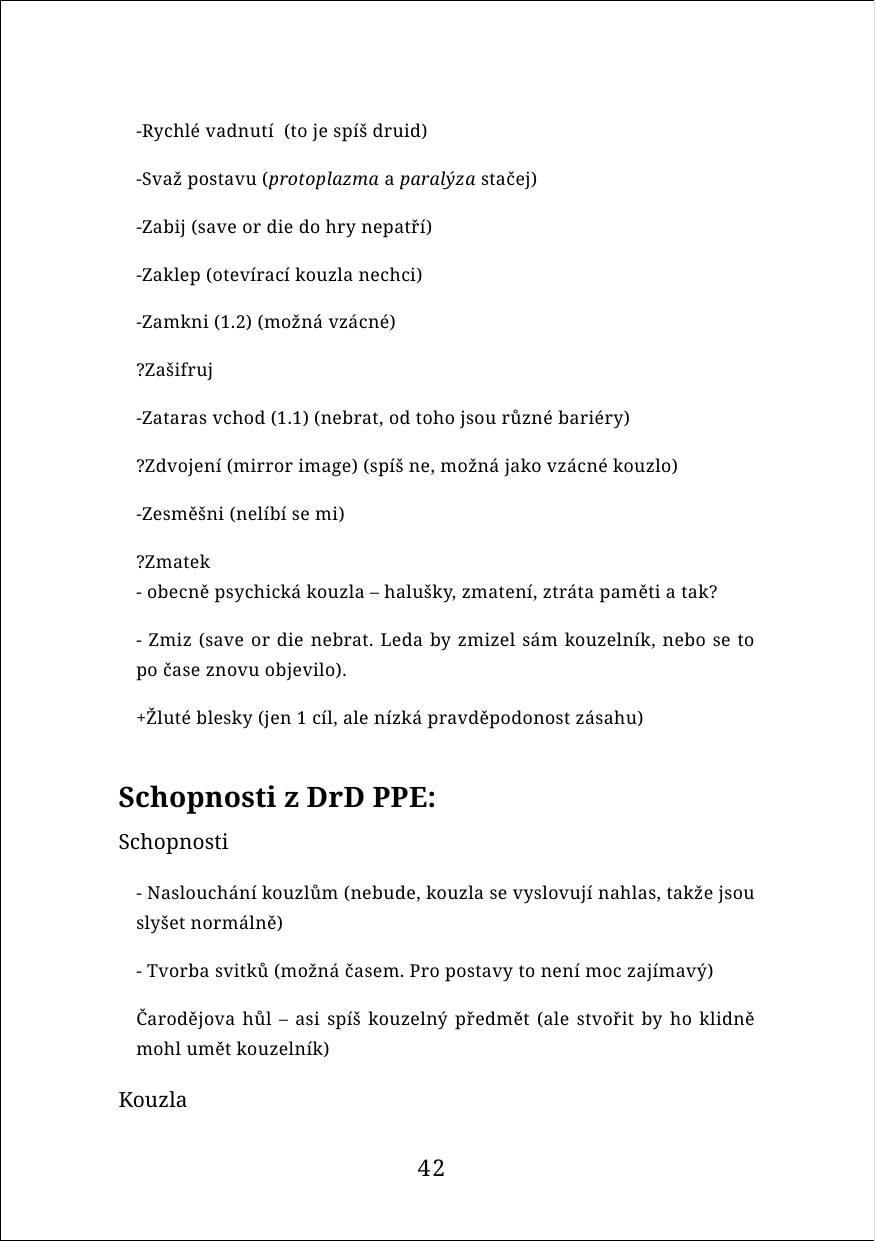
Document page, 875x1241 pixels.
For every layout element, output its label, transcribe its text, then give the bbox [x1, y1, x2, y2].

text ?Zašifruj [136, 358, 756, 382]
text Schopnosti [118, 827, 756, 856]
subtitle Schopnosti z DrD PPE: [118, 777, 756, 816]
text ?Zmatek - obecně psychická kouzla – halušky, zmatení, ztráta paměti a tak? [136, 549, 756, 604]
text +Žluté blesky (jen 1 cíl, ale nízká pravděpodonost zásahu) [136, 706, 756, 730]
text - Zmiz (save or die nebrat. Leda by zmizel sám kouzelník, nebo se to po čase znovu objevilo). [136, 628, 756, 682]
text -Zataras vchod (1.1) (nebrat, od toho jsou různé bariéry) [136, 406, 756, 430]
text Kouzla [118, 1085, 756, 1113]
text -Zamkni (1.2) (možná vzácné) [136, 310, 756, 334]
text -Zaklep (otevírací kouzla nechci) [136, 262, 756, 286]
text -Rychlé vadnutí (to je spíš druid) [136, 118, 756, 142]
text -Zesměšni (nelíbí se mi) [136, 502, 756, 526]
text ?Zdvojení (mirror image) (spíš ne, možná jako vzácné kouzlo) [136, 454, 756, 478]
text -Zabij (save or die do hry nepatří) [136, 214, 756, 238]
text -Svaž postavu (protoplazma a paralýza stačej) [136, 166, 756, 190]
text - Naslouchání kouzlům (nebude, kouzla se vyslovují nahlas, takže jsou slyšet normálně) [136, 881, 756, 935]
text - Tvorba svitků (možná časem. Pro postavy to není moc zajímavý) [136, 959, 756, 983]
text Čarodějova hůl – asi spíš kouzelný předmět (ale stvořit by ho klidně mohl umět kouzelník) [136, 1007, 756, 1061]
